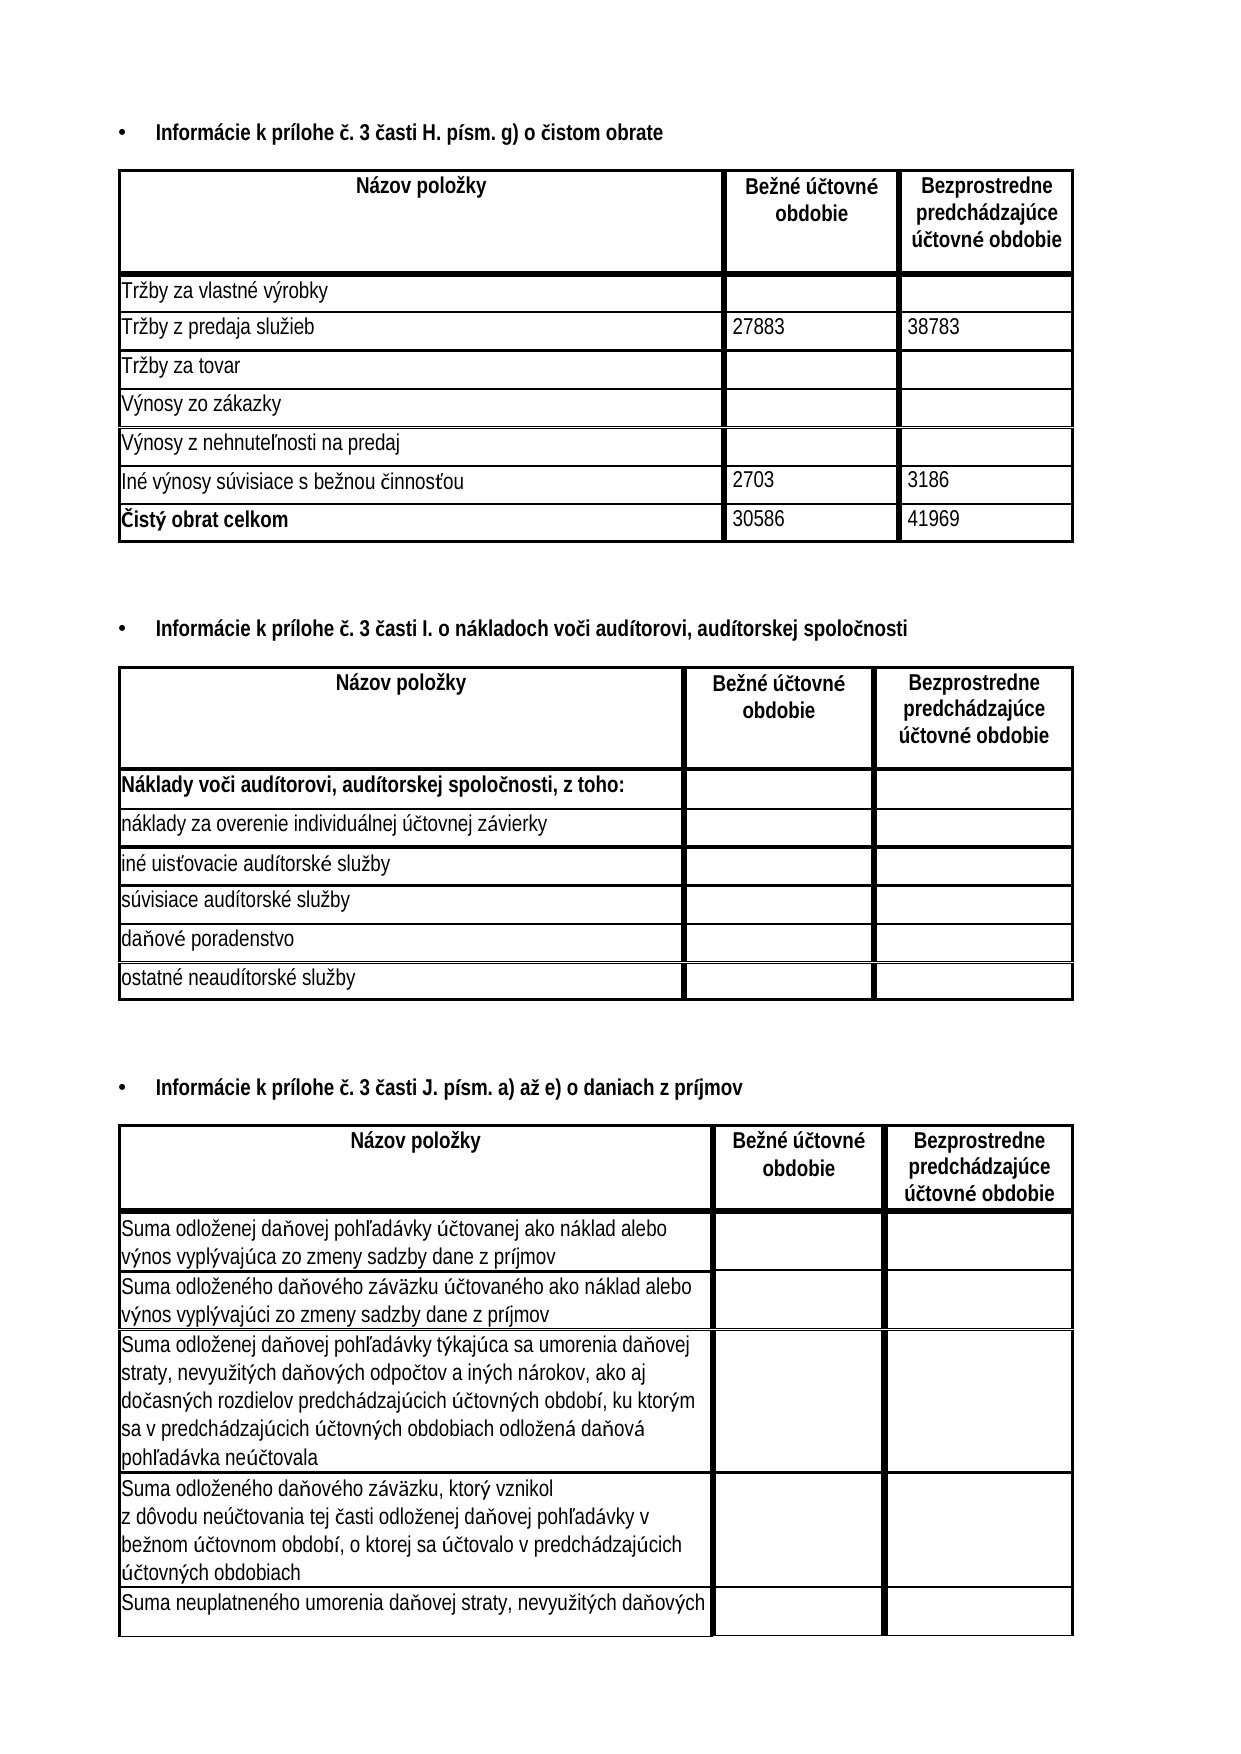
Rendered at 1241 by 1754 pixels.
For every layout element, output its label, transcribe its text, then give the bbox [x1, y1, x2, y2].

table_cell Tržby z predaja služieb [121, 313, 721, 349]
table_cell [877, 887, 1071, 923]
table_cell [687, 925, 871, 961]
table_cell [902, 352, 1071, 388]
table_header Bezprostredne predchádzajúce účtovné obdobie [902, 172, 1071, 271]
table_header Bezprostredne predchádzajúce účtovné obdobie [888, 1127, 1071, 1208]
table_cell [687, 771, 871, 808]
table_cell Suma odloženej daňovej pohľadávky účtovanej ako náklad alebo výnos vyplývajúca zo zmeny sadzby dane z príjmov [121, 1214, 710, 1270]
table_cell náklady za overenie individuálnej účtovnej závierky [121, 810, 681, 845]
table_cell Iné výnosy súvisiace s bežnou činnosťou [121, 467, 721, 503]
table_cell [687, 810, 871, 845]
table_cell 38783 [902, 313, 1071, 349]
table_cell [877, 810, 1071, 845]
table_cell [687, 887, 871, 923]
table_cell 3186 [902, 467, 1071, 503]
table_cell [902, 429, 1071, 465]
table_cell [902, 277, 1071, 311]
table_header Bežné účtovné obdobie [716, 1127, 881, 1208]
table_cell [727, 390, 896, 426]
table_cell [716, 1271, 881, 1328]
table_cell [877, 849, 1071, 884]
table_header Názov položky [121, 172, 721, 271]
table_cell ostatné neaudítorské služby [121, 964, 681, 998]
table_header Bezprostredne predchádzajúce účtovné obdobie [877, 669, 1071, 767]
table_cell 2703 [727, 467, 896, 503]
table_cell [727, 277, 896, 311]
table_cell Suma odloženej daňovej pohľadávky týkajúca sa umorenia daňovej straty, nevyužitých daňových odpočtov a iných nárokov, ako aj dočasných rozdielov predchádzajúcich účtovných období, ku ktorým sa v predchádzajúcich účtovných obdobiach odložená daňová pohľadávka neúčtovala [121, 1331, 710, 1471]
table_cell Náklady voči audítorovi, audítorskej spoločnosti, z toho: [121, 771, 681, 808]
table_cell [716, 1588, 881, 1635]
table_cell Tržby za tovar [121, 352, 721, 388]
table_cell [888, 1271, 1071, 1328]
table_cell [687, 964, 871, 998]
table_cell daňové poradenstvo [121, 925, 681, 961]
table_cell [888, 1214, 1071, 1269]
table_header Bežné účtovné obdobie [687, 669, 871, 767]
table_cell [716, 1331, 881, 1471]
table_cell [727, 352, 896, 388]
table_cell Tržby za vlastné výrobky [121, 277, 721, 311]
table_cell 30586 [727, 505, 896, 540]
table_cell [888, 1474, 1071, 1586]
list Informácie k prílohe č. 3 časti H. písm. g) o čistom obrate [118, 118, 1122, 146]
table_cell Suma odloženého daňového záväzku účtovaného ako náklad alebo výnos vyplývajúci zo zmeny sadzby dane z príjmov [121, 1273, 710, 1328]
table_cell iné uisťovacie audítorské služby [121, 849, 681, 884]
table_cell [687, 849, 871, 884]
table_cell [877, 925, 1071, 961]
table_cell 27883 [727, 313, 896, 349]
list Informácie k prílohe č. 3 časti J. písm. a) až e) o daniach z príjmov [118, 1073, 1122, 1101]
table_cell Výnosy z nehnuteľnosti na predaj [121, 429, 721, 465]
table_cell [902, 390, 1071, 426]
table_cell [727, 429, 896, 465]
table_cell [877, 964, 1071, 998]
table_cell [877, 771, 1071, 808]
table_cell súvisiace audítorské služby [121, 887, 681, 923]
table_header Názov položky [121, 669, 681, 767]
table_header Bežné účtovné obdobie [727, 172, 896, 271]
table_cell [888, 1588, 1071, 1635]
table_cell [716, 1214, 881, 1269]
list Informácie k prílohe č. 3 časti I. o nákladoch voči audítorovi, audítorskej spoločnosti [118, 614, 1122, 643]
table_cell [888, 1331, 1071, 1471]
table_cell Suma neuplatneného umorenia daňovej straty, nevyužitých daňových [121, 1588, 710, 1636]
table_cell [716, 1474, 881, 1586]
table_cell 41969 [902, 505, 1071, 540]
table_cell Výnosy zo zákazky [121, 390, 721, 426]
table_header Názov položky [121, 1127, 710, 1208]
table_cell Suma odloženého daňového záväzku, ktorý vznikol z dôvodu neúčtovania tej časti odloženej daňovej pohľadávky v bežnom účtovnom období, o ktorej sa účtovalo v predchádzajúcich účtovných obdobiach [121, 1474, 710, 1586]
table_cell Čistý obrat celkom [121, 505, 721, 540]
